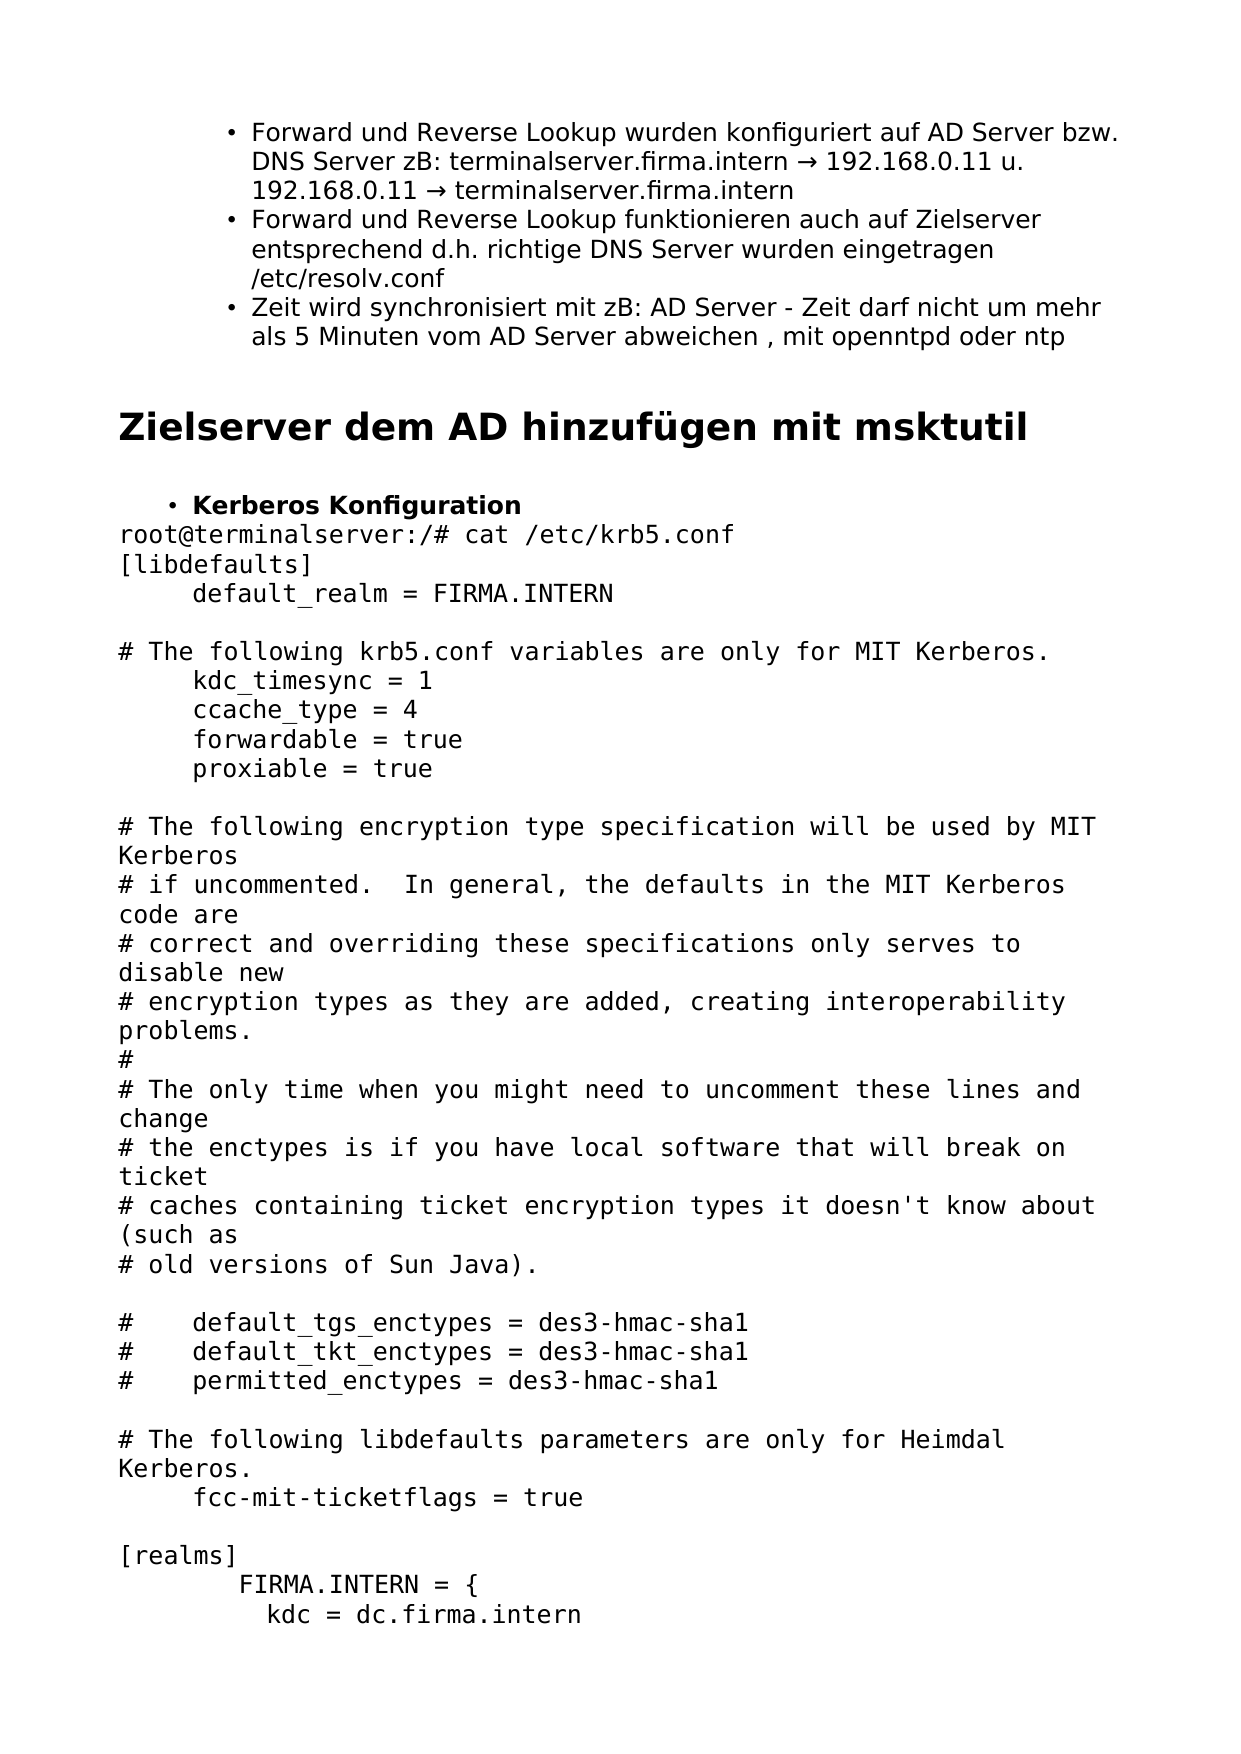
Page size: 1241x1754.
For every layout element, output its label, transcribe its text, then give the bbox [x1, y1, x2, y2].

list Forward und Reverse Lookup wurden konfiguriert auf AD Server bzw. DNS Server zB: terminalserver.firma.intern → 192.168.0.11 u. 192.168.0.11 → terminalserver.firma.intern [236, 118, 1122, 206]
text root@terminalserver:/# cat /etc/krb5.conf [libdefaults] default_realm = FIRMA.INTERN # The following krb5.conf variables are only for MIT Kerberos. kdc_timesync = 1 ccache_type = 4 forwardable = true proxiable = true # The following encryption type specification will be used by MIT Kerberos # if uncommented. In general, the defaults in the MIT Kerberos code are # correct and overriding these specifications only serves to disable new # encryption types as they are added, creating interoperability problems. # # The only time when you might need to uncomment these lines and change # the enctypes is if you have local software that will break on ticket # caches containing ticket encryption types it doesn't know about (such as # old versions of Sun Java). # default_tgs_enctypes = des3-hmac-sha1 # default_tkt_enctypes = des3-hmac-sha1 # permitted_enctypes = des3-hmac-sha1 # The following libdefaults parameters are only for Heimdal Kerberos. fcc-mit-ticketflags = true [realms] FIRMA.INTERN = { kdc = dc.firma.intern [118, 521, 1122, 1629]
list Kerberos Konfiguration [177, 492, 1122, 521]
list Zeit wird synchronisiert mit zB: AD Server - Zeit darf nicht um mehr als 5 Minuten vom AD Server abweichen , mit openntpd oder ntp [236, 293, 1122, 351]
list Forward und Reverse Lookup funktionieren auch auf Zielserver entsprechend d.h. richtige DNS Server wurden eingetragen /etc/resolv.conf [236, 206, 1122, 293]
subtitle Zielserver dem AD hinzufügen mit msktutil [118, 406, 1122, 449]
